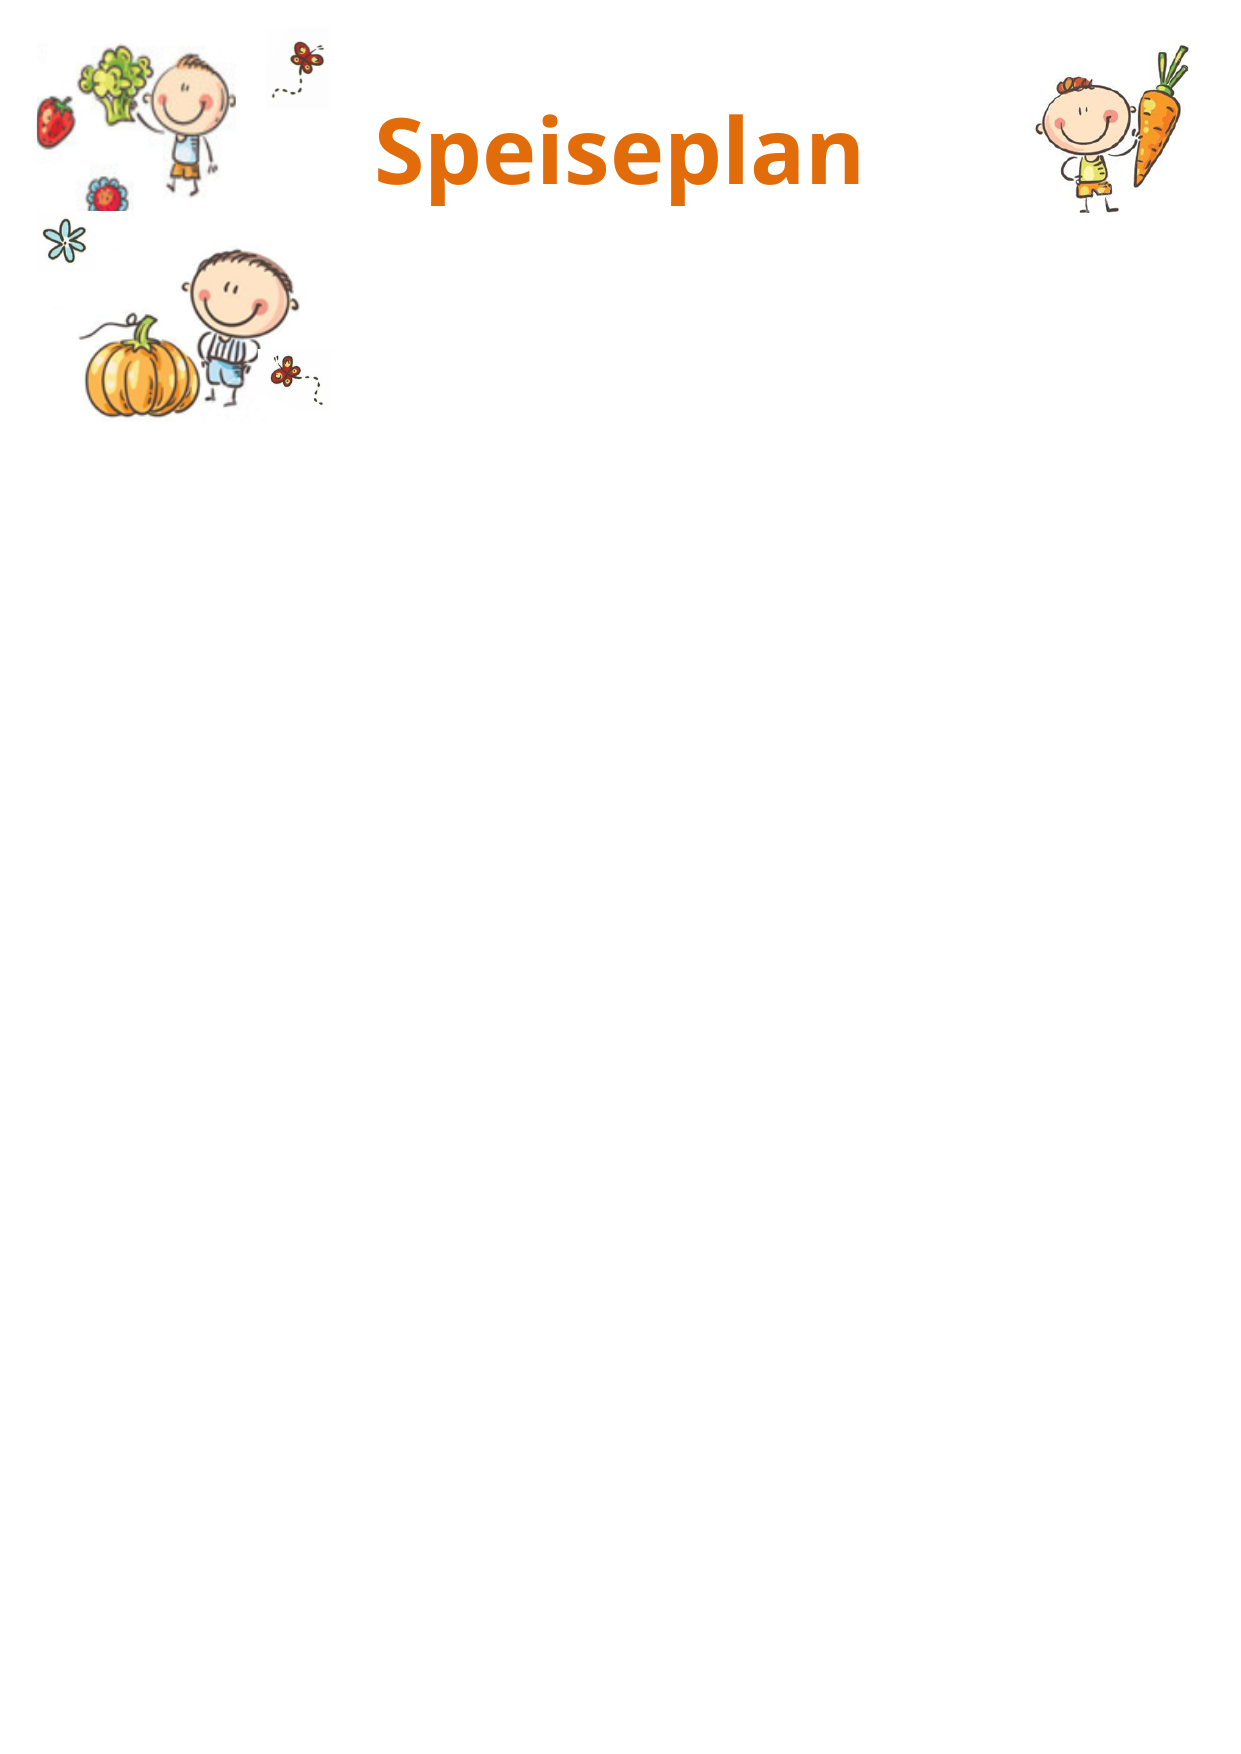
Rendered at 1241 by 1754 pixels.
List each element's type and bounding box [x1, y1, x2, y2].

table_cell [151, 211, 1107, 409]
picture [36, 43, 333, 448]
picture [1029, 33, 1200, 213]
picture [267, 28, 329, 109]
